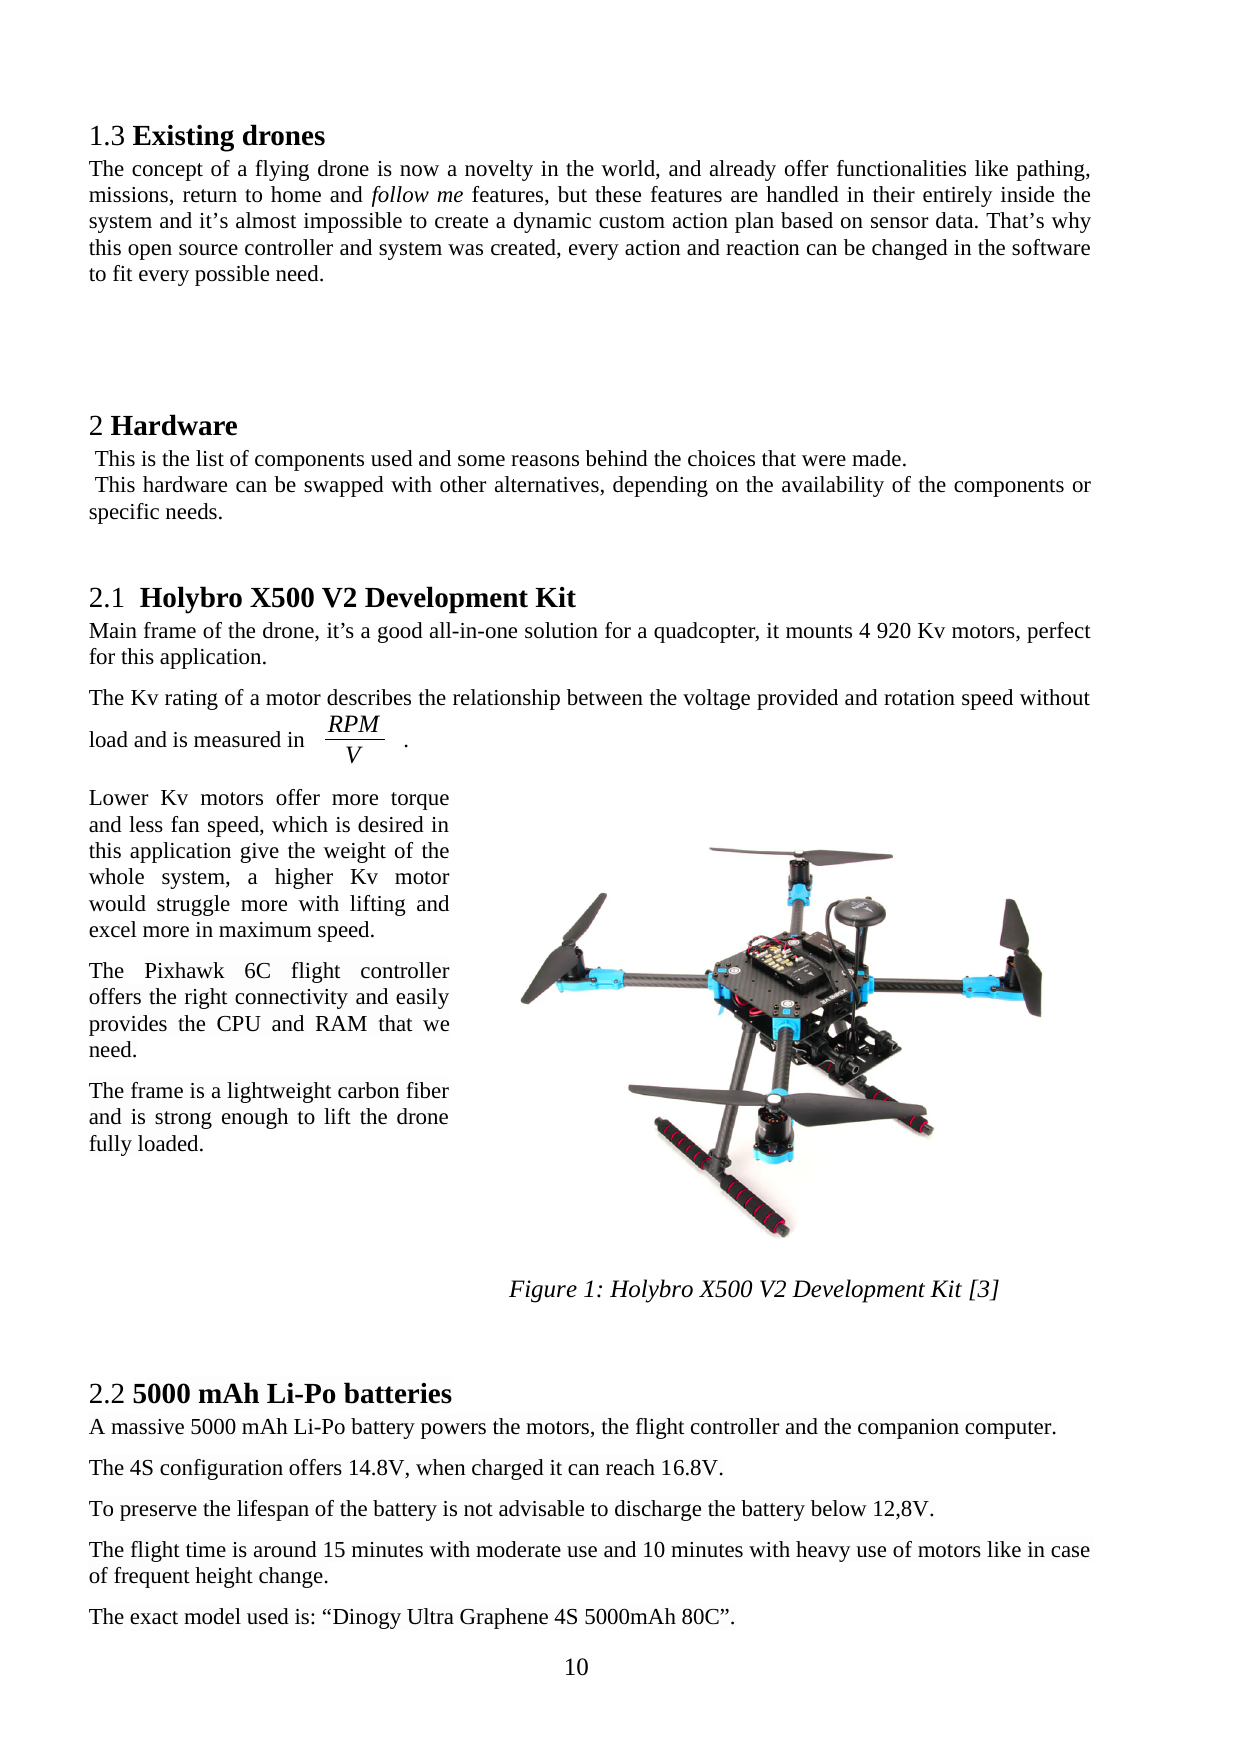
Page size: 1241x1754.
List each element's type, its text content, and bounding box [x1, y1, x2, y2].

list The 4S configuration offers 14.8V, when charged it can reach 16.8V. [32, 1454, 1093, 1481]
subtitle 2.1 Holybro X500 V2 Development Kit [88, 581, 1093, 614]
list The exact model used is: “Dinogy Ultra Graphene 4S 5000mAh 80C”. [88, 1603, 1093, 1630]
list The concept of a flying drone is now a novelty in the world, and already offer functionalities like pathing, missions, return to home and follow me features, but these features are handled in their entirely inside the system and it’s almost impossible to create a dynamic custom action plan based on sensor data. That’s why this open source controller and system was created, every action and reaction can be changed in the software to fit every possible need. [32, 155, 1093, 286]
list Main frame of the drone, it’s a good all-in-one solution for a quadcopter, it mounts 4 920 Kv motors, perfect for this application. [88, 617, 1093, 670]
list [1056, 1077, 1093, 1156]
list The flight time is around 15 minutes with moderate use and 10 minutes with heavy use of motors like in case of frequent height change. [32, 1536, 1093, 1589]
picture [508, 786, 1056, 1262]
subtitle 2.2 5000 mAh Li-Po batteries [88, 1377, 1093, 1410]
list A massive 5000 mAh Li-Po battery powers the motors, the flight controller and the companion computer. [32, 1413, 1093, 1439]
text This is the list of components used and some reasons behind the choices that were made. [88, 445, 1093, 471]
list The Kv rating of a motor describes the relationship between the voltage provided and rotation speed without load and is measured in. [88, 684, 1093, 770]
list The frame is a lightweight carbon fiber and is strong enough to lift the drone fully loaded. [88, 1077, 508, 1156]
list Lower Kv motors offer more torque and less fan speed, which is desired in this application give the weight of the whole system, a higher Kv motor would struggle more with lifting and excel more in maximum speed. [88, 776, 1093, 942]
list To preserve the lifespan of the battery is not advisable to discharge the battery below 12,8V. [32, 1495, 1093, 1521]
subtitle 1.3 Existing drones [88, 118, 1093, 152]
list Figure 1: Holybro X500 V2 Development Kit [3] [509, 1262, 1055, 1303]
list [1056, 957, 1093, 1062]
subtitle 2 Hardware [41, 408, 1093, 442]
text This hardware can be swapped with other alternatives, depending on the availability of the components or specific needs. [88, 471, 1093, 524]
list The Pixhawk 6C flight controller offers the right connectivity and easily provides the CPU and RAM that we need. [88, 957, 508, 1062]
